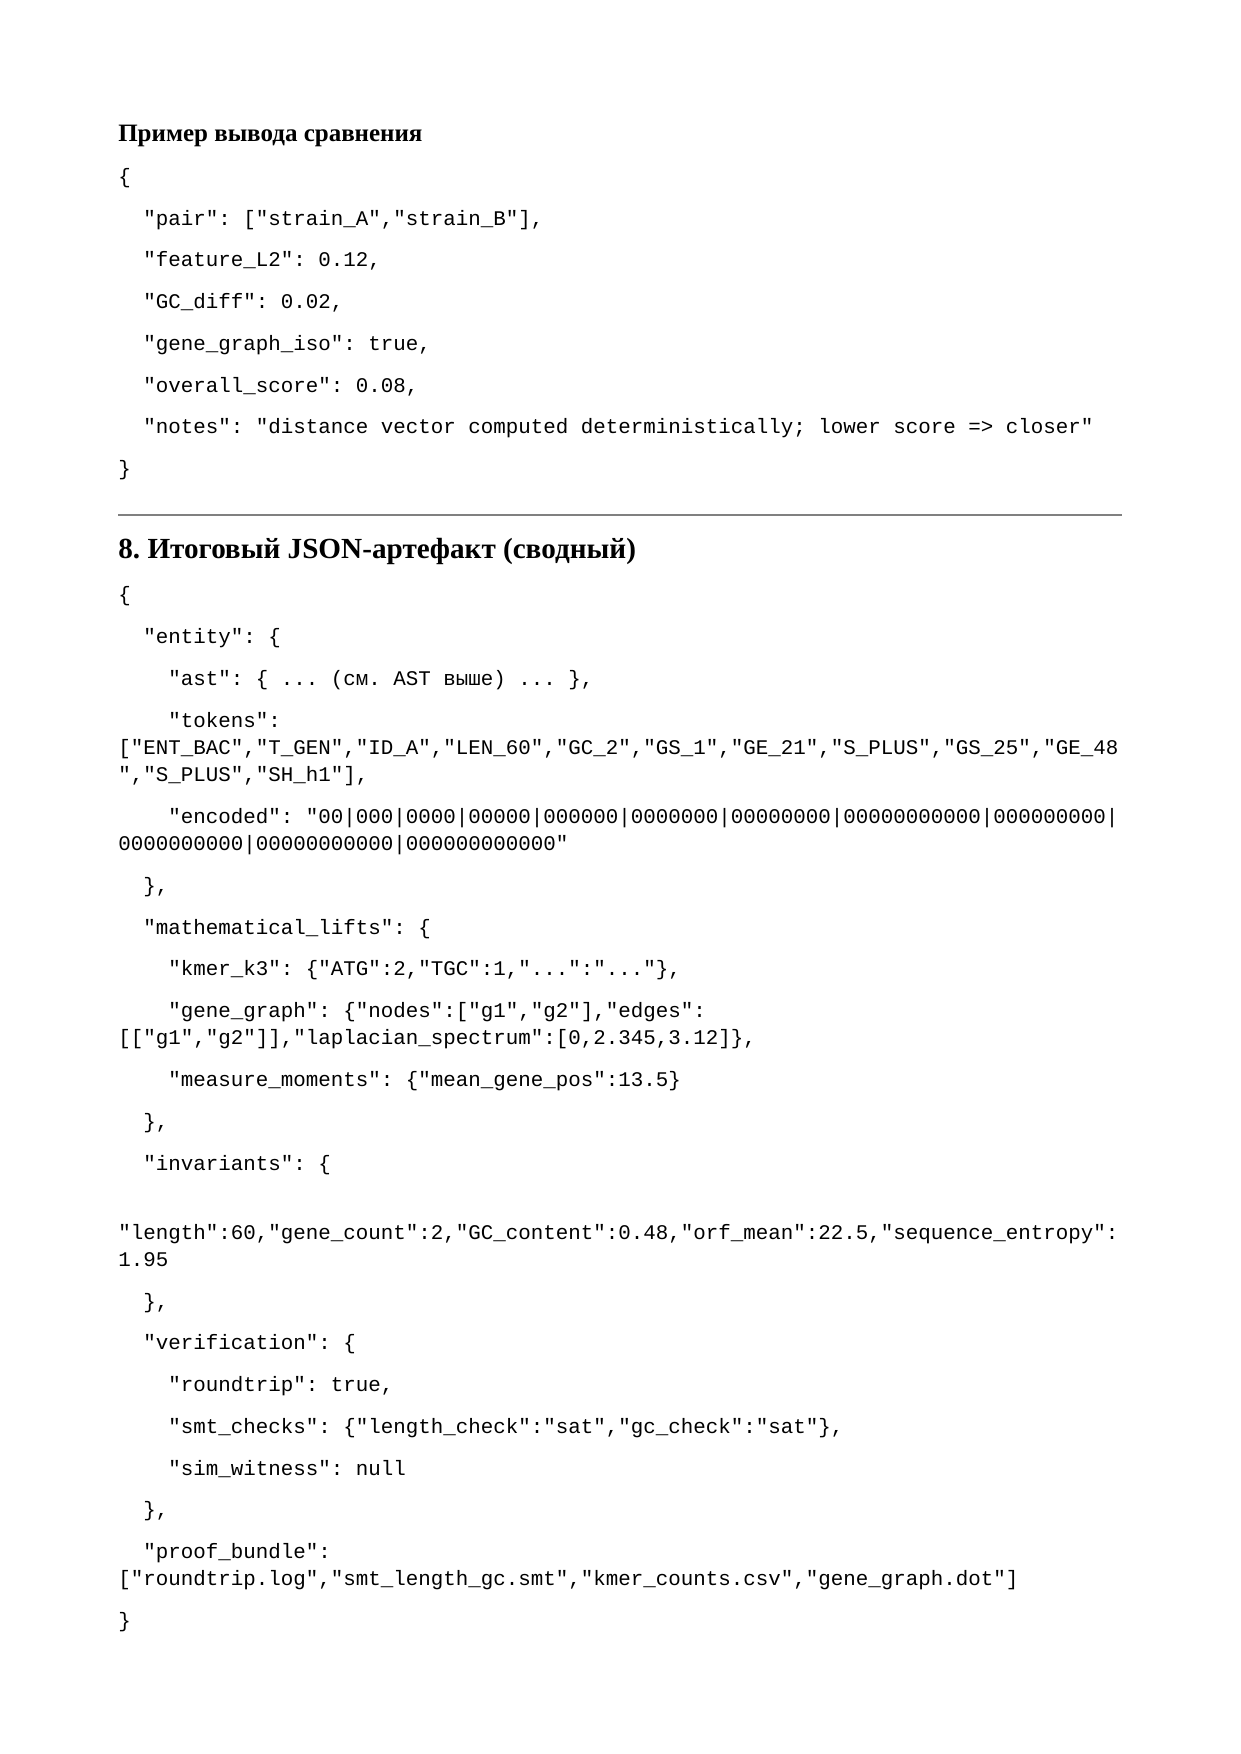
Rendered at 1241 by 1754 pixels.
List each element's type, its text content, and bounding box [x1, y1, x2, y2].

text "sim_witness": null [118, 1458, 1122, 1481]
text }, [118, 875, 1122, 898]
text } [118, 458, 1122, 482]
text "GC_diff": 0.02, [118, 291, 1122, 315]
text "mathematical_lifts": { [118, 917, 1122, 940]
text }, [118, 1499, 1122, 1523]
text "overall_score": 0.08, [118, 374, 1122, 398]
text { [118, 584, 1122, 608]
text "gene_graph_iso": true, [118, 333, 1122, 356]
text "encoded": "00|000|0000|00000|000000|0000000|00000000|00000000000|000000000|0000000000|00000000000|000000000000" [118, 806, 1122, 857]
text "gene_graph": {"nodes":["g1","g2"],"edges":[["g1","g2"]],"laplacian_spectrum":[0,2.345,3.12]}, [118, 1000, 1122, 1051]
text "feature_L2": 0.12, [118, 249, 1122, 273]
text }, [118, 1111, 1122, 1134]
text "invariants": { [118, 1153, 1122, 1176]
text "tokens": ["ENT_BAC","T_GEN","ID_A","LEN_60","GC_2","GS_1","GE_21","S_PLUS","GS_25","GE_48","S_PLUS","SH_h1"], [118, 710, 1122, 788]
text "pair": ["strain_A","strain_B"], [118, 207, 1122, 231]
text } [118, 1610, 1122, 1634]
text "entity": { [118, 626, 1122, 650]
text "proof_bundle": ["roundtrip.log","smt_length_gc.smt","kmer_counts.csv","gene_graph.dot"] [118, 1541, 1122, 1592]
subtitle 8. Итоговый JSON‑артефакт (сводный) [118, 531, 1122, 565]
text "smt_checks": {"length_check":"sat","gc_check":"sat"}, [118, 1416, 1122, 1439]
text "ast": { ... (см. AST выше) ... }, [118, 668, 1122, 692]
text "roundtrip": true, [118, 1374, 1122, 1398]
text Пример вывода сравнения [118, 118, 1122, 147]
text "notes": "distance vector computed deterministically; lower score => closer" [118, 416, 1122, 440]
text "kmer_k3": {"ATG":2,"TGC":1,"...":"..."}, [118, 958, 1122, 982]
text { [118, 166, 1122, 189]
text }, [118, 1291, 1122, 1314]
text "measure_moments": {"mean_gene_pos":13.5} [118, 1069, 1122, 1093]
text "verification": { [118, 1332, 1122, 1356]
text "length":60,"gene_count":2,"GC_content":0.48,"orf_mean":22.5,"sequence_entropy":1.95 [118, 1194, 1122, 1272]
